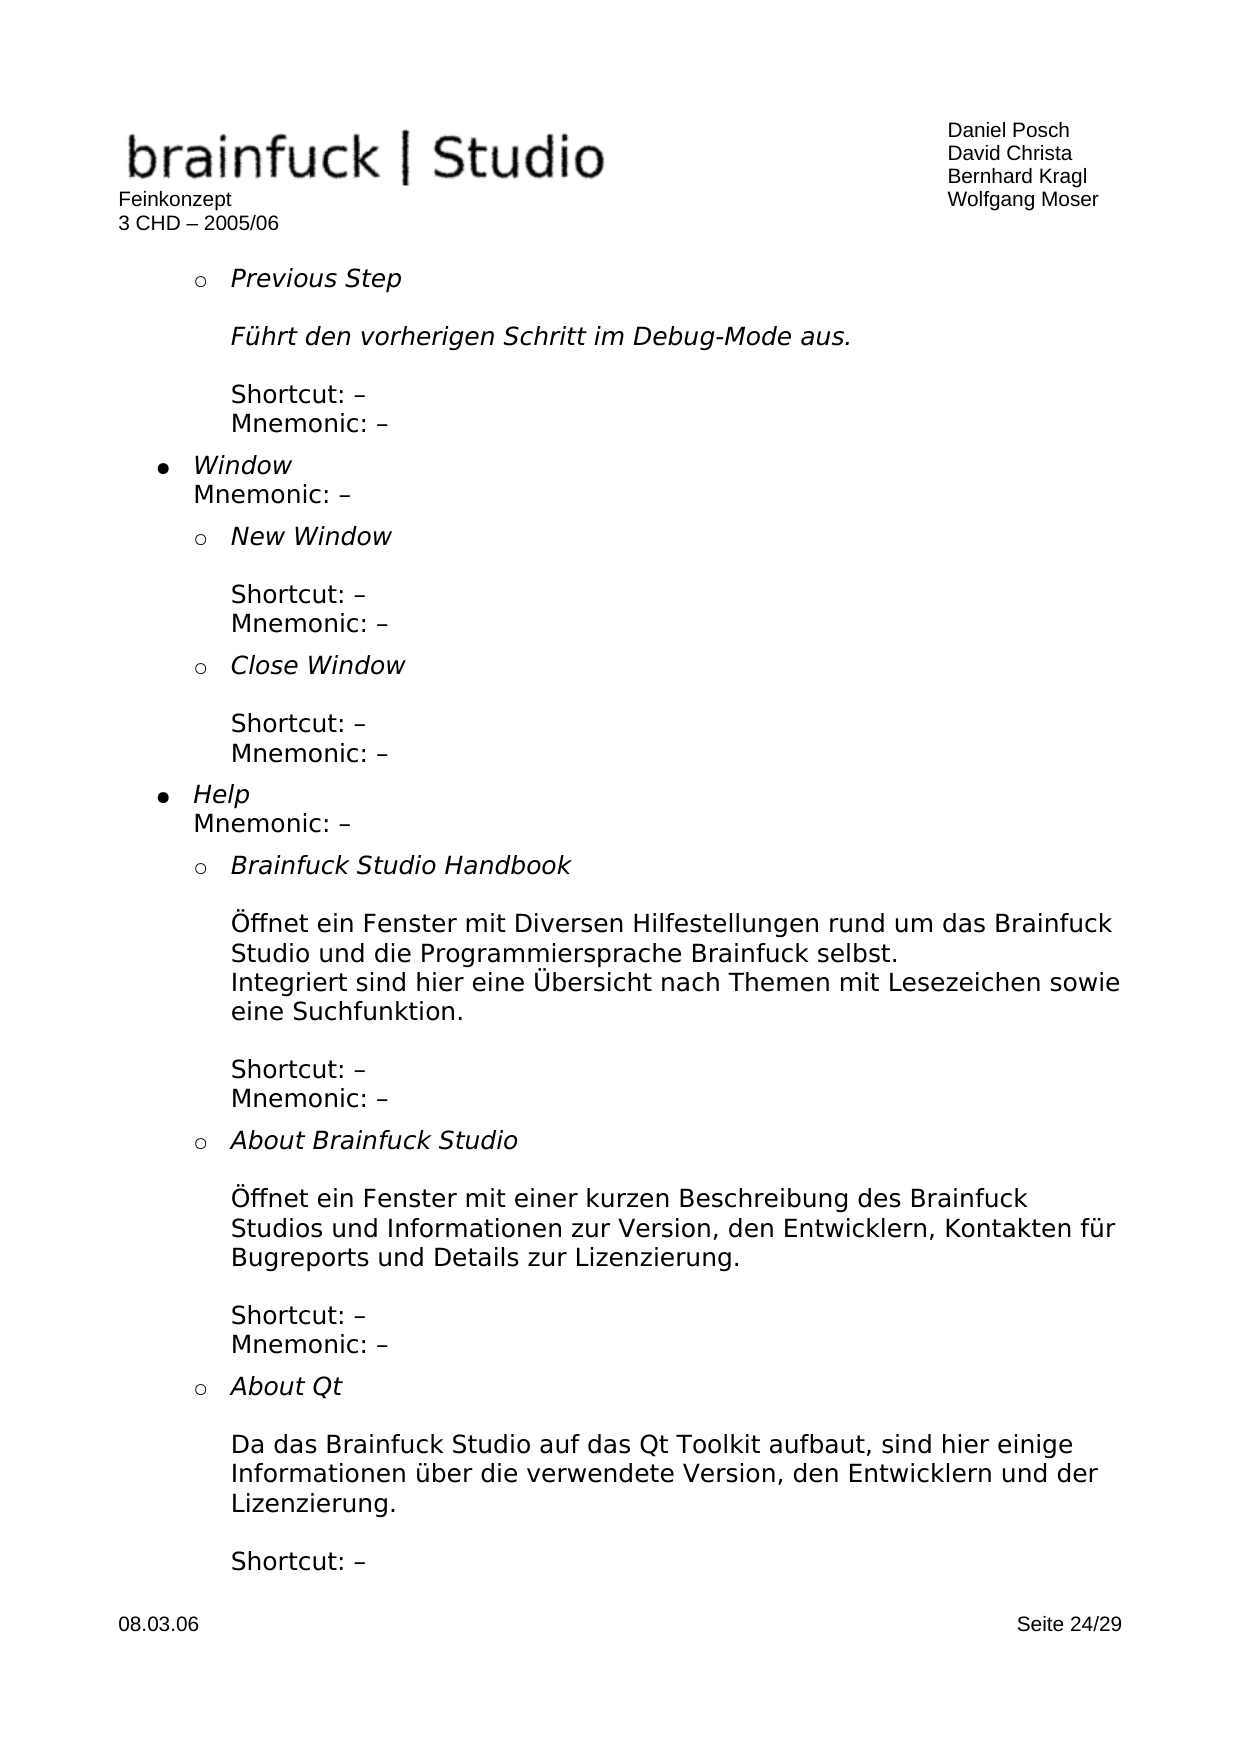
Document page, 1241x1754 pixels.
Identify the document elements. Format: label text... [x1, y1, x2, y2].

list Window Mnemonic: – [156, 451, 1122, 509]
list Help Mnemonic: – [156, 780, 1122, 839]
list Close Window Shortcut: – Mnemonic: – [193, 651, 1122, 768]
list New Window Shortcut: – Mnemonic: – [193, 522, 1122, 639]
list About Qt Da das Brainfuck Studio auf das Qt Toolkit aufbaut, sind hier einige Informationen über die verwendete Version, den Entwicklern und der Lizenzierung. Shortcut: – [193, 1372, 1122, 1576]
list Brainfuck Studio Handbook Öffnet ein Fenster mit Diversen Hilfestellungen rund um das Brainfuck Studio und die Programmiersprache Brainfuck selbst. Integriert sind hier eine Übersicht nach Themen mit Lesezeichen sowie eine Suchfunktion. Shortcut: – Mnemonic: – [193, 851, 1122, 1114]
list About Brainfuck Studio Öffnet ein Fenster mit einer kurzen Beschreibung des Brainfuck Studios und Informationen zur Version, den Entwicklern, Kontakten für Bugreports und Details zur Lizenzierung. Shortcut: – Mnemonic: – [193, 1126, 1122, 1359]
list Previous Step Führt den vorherigen Schritt im Debug-Mode aus. Shortcut: – Mnemonic: – [193, 264, 1122, 439]
picture [118, 118, 609, 187]
